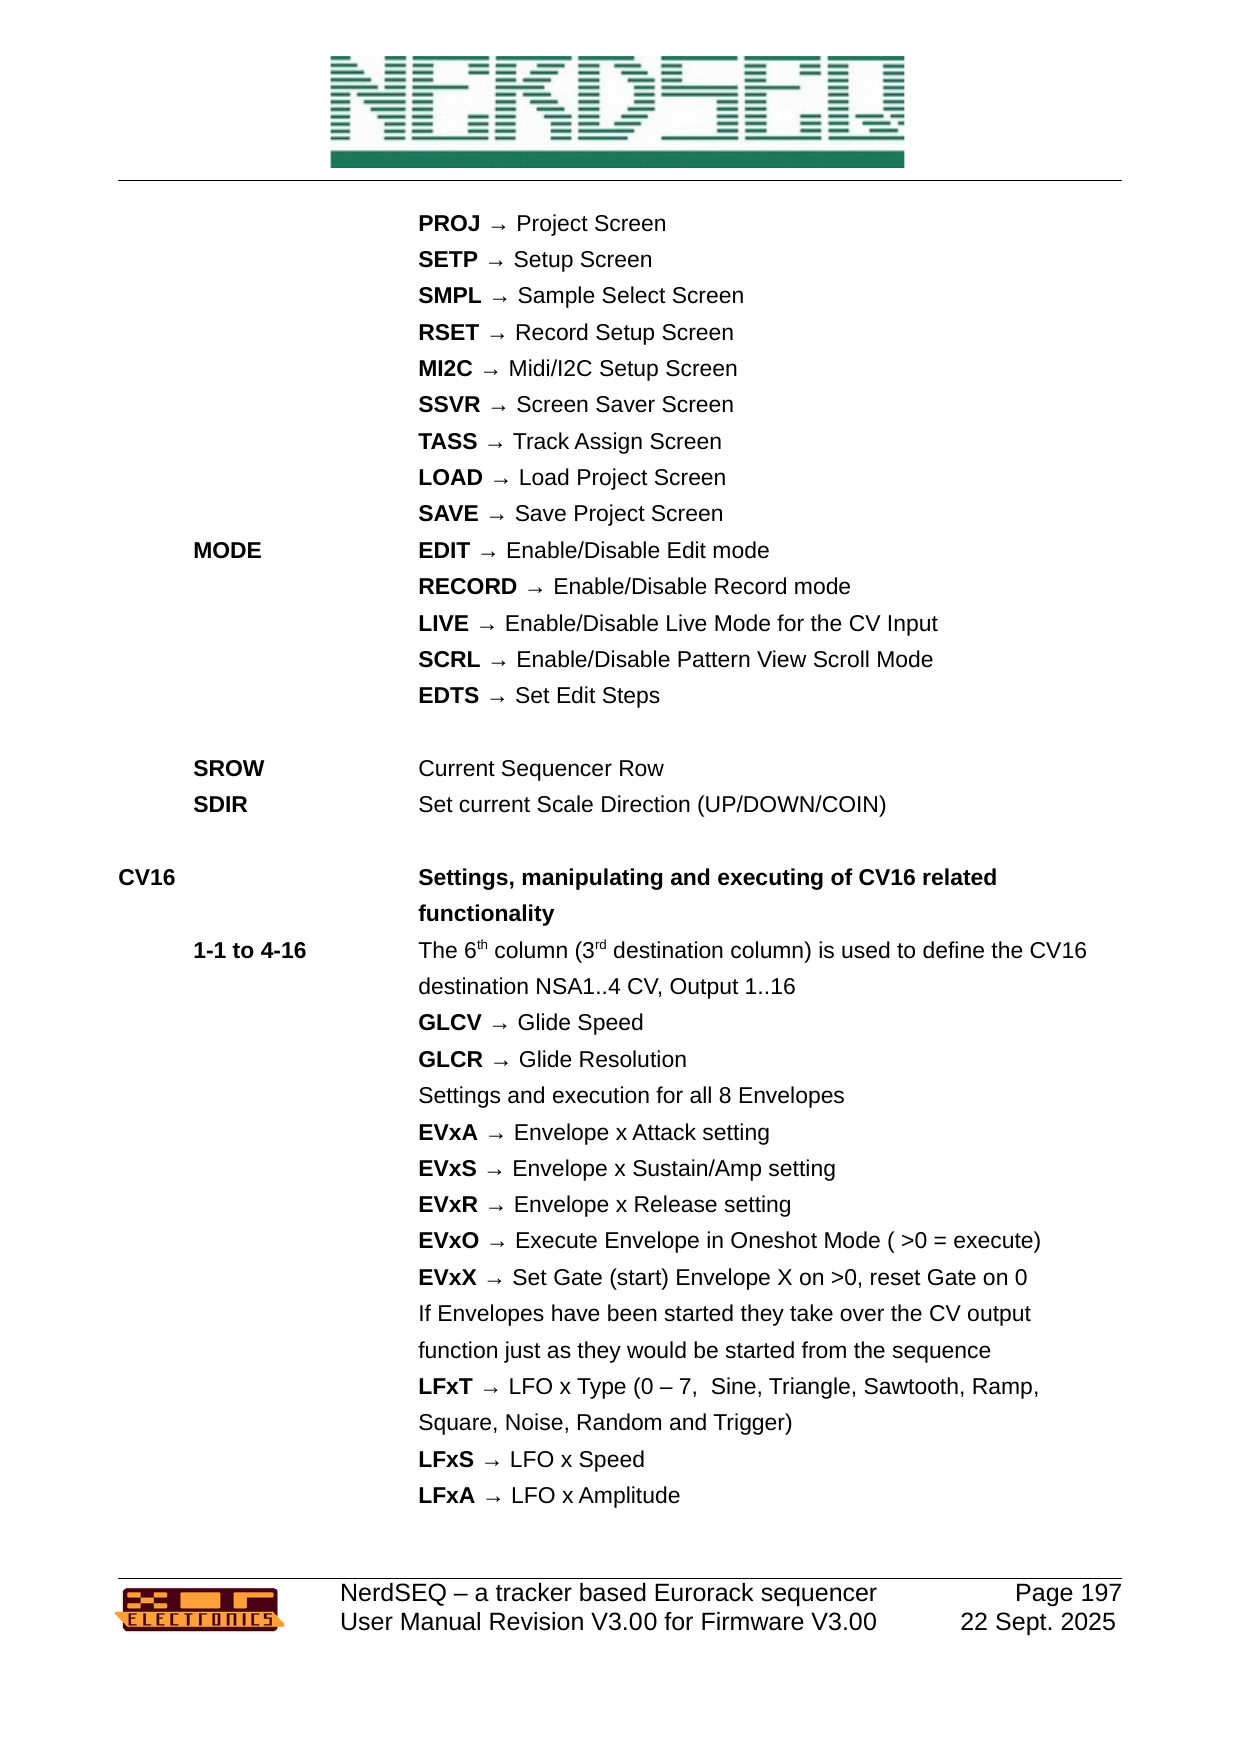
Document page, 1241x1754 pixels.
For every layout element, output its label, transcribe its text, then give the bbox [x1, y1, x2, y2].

text SMPL → Sample Select Screen [118, 282, 1122, 309]
text LFxT → LFO x Type (0 – 7, Sine, Triangle, Sawtooth, Ramp, Square, Noise, Random and Trigger) [118, 1373, 1122, 1436]
text Settings and execution for all 8 Envelopes [118, 1082, 1122, 1108]
text TASS → Track Assign Screen [118, 428, 1122, 454]
text MODE EDIT → Enable/Disable Edit mode [118, 537, 1122, 563]
text SROW Current Sequencer Row [118, 755, 1122, 781]
text LOAD → Load Project Screen [118, 464, 1122, 490]
text MI2C → Midi/I2C Setup Screen [118, 355, 1122, 381]
text SETP → Setup Screen [118, 246, 1122, 272]
text LFxA → LFO x Amplitude [118, 1482, 1122, 1508]
text LFxS → LFO x Speed [118, 1446, 1122, 1472]
text SAVE → Save Project Screen [118, 500, 1122, 527]
text LIVE → Enable/Disable Live Mode for the CV Input [118, 609, 1122, 636]
text SCRL → Enable/Disable Pattern View Scroll Mode [118, 646, 1122, 672]
text EVxO → Execute Envelope in Oneshot Mode ( >0 = execute) [118, 1227, 1122, 1254]
text EDTS → Set Edit Steps [118, 682, 1122, 708]
text EVxS → Envelope x Sustain/Amp setting [118, 1155, 1122, 1181]
text SDIR Set current Scale Direction (UP/DOWN/COIN) [118, 791, 1122, 818]
text If Envelopes have been started they take over the CV output function just as they would be started from the sequence [118, 1300, 1122, 1363]
text RSET → Record Setup Screen [118, 319, 1122, 345]
text GLCV → Glide Speed [118, 1009, 1122, 1036]
picture [115, 1584, 285, 1634]
text EVxA → Envelope x Attack setting [118, 1118, 1122, 1145]
text RECORD → Enable/Disable Record mode [118, 573, 1122, 599]
text PROJ → Project Screen [118, 209, 1122, 236]
text SSVR → Screen Saver Screen [118, 391, 1122, 418]
text CV16 Settings, manipulating and executing of CV16 related functionality [118, 864, 1122, 927]
text EVxX → Set Gate (start) Envelope X on >0, reset Gate on 0 [118, 1264, 1122, 1290]
text GLCR → Glide Resolution [118, 1046, 1122, 1072]
picture [330, 56, 905, 168]
text EVxR → Envelope x Release setting [118, 1191, 1122, 1217]
text 1-1 to 4-16 The 6th column (3rd destination column) is used to define the CV16 destination NSA1..4 CV, Output 1..16 [118, 937, 1122, 999]
